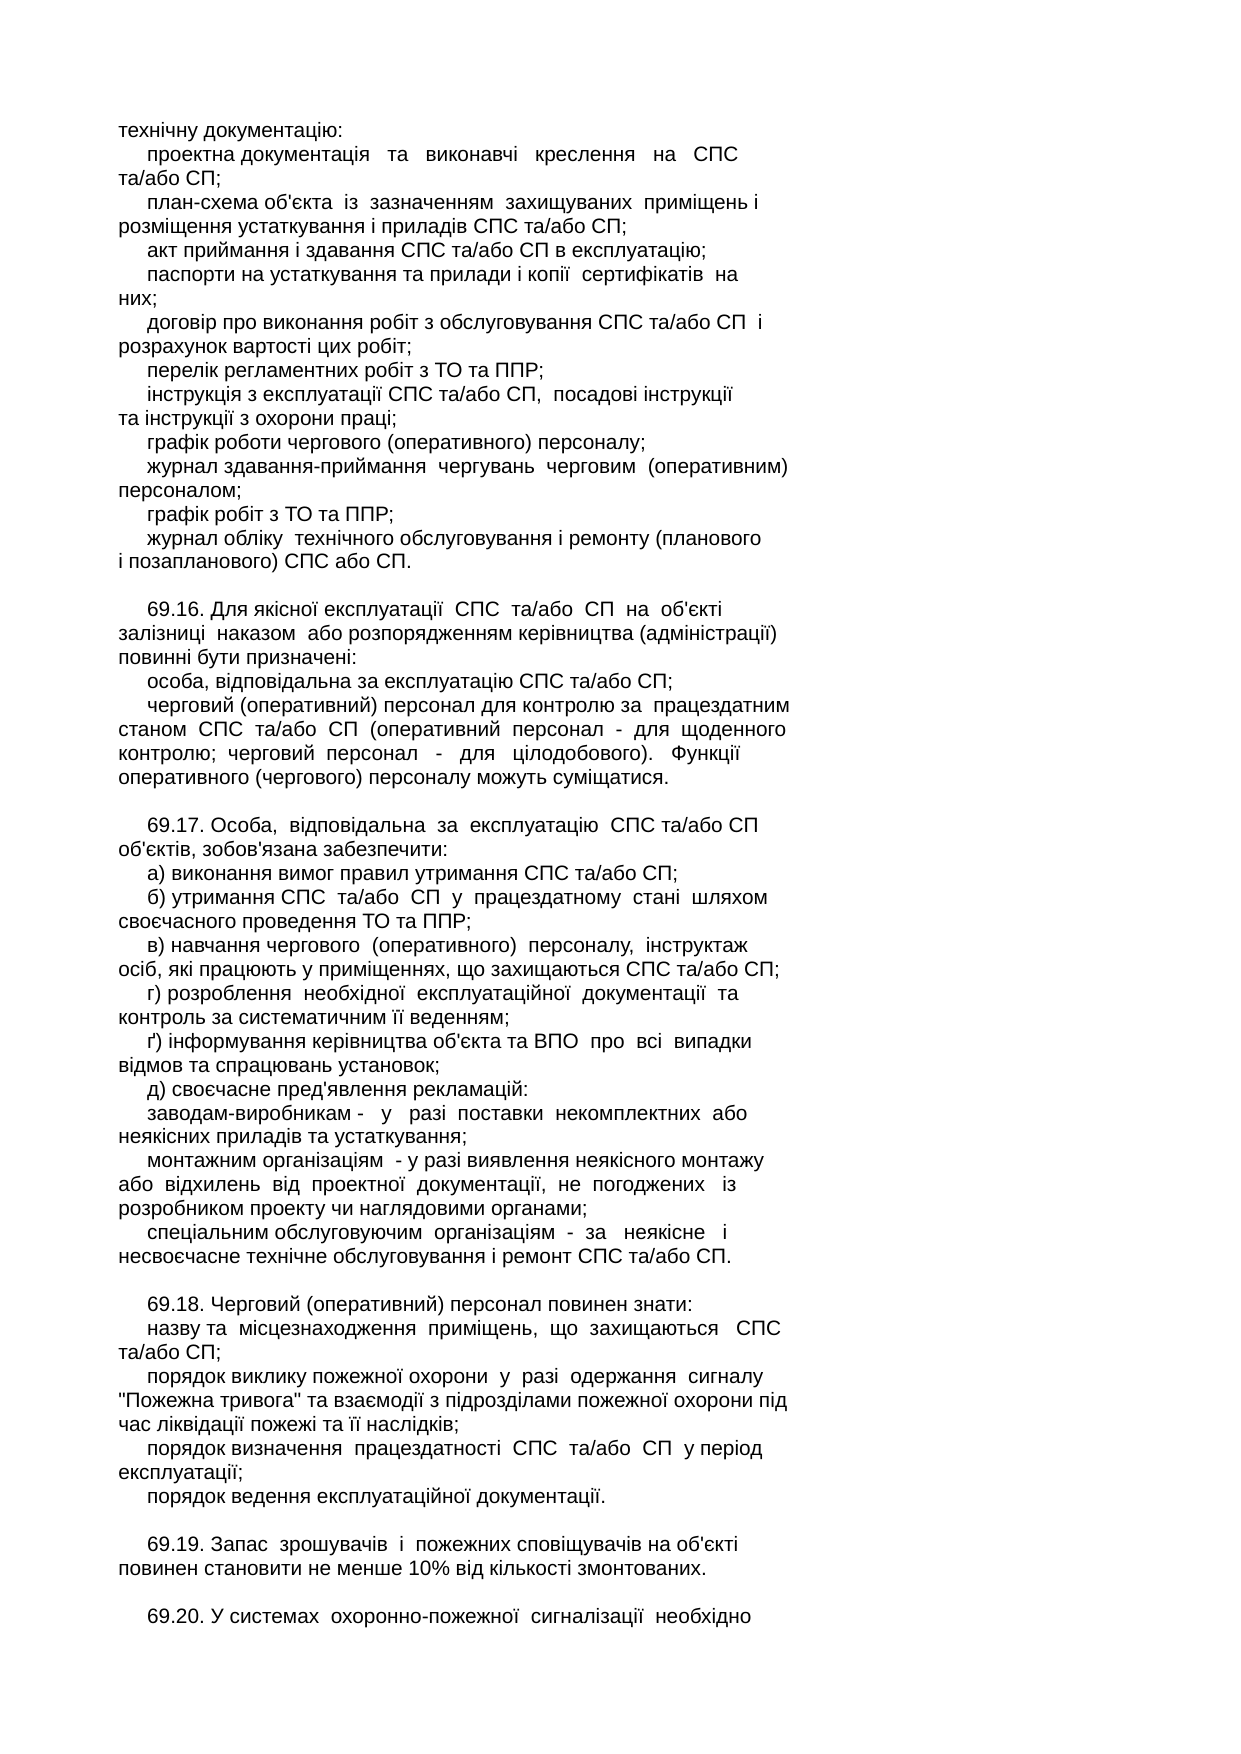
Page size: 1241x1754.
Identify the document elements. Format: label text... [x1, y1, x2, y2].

text заводам-виробникам - у разі поставки некомплектних або [118, 1100, 1122, 1124]
text 69.19. Запас зрошувачів і пожежних сповіщувачів на об'єкті [118, 1532, 1122, 1556]
text відмов та спрацювань установок; [118, 1052, 1122, 1076]
text несвоєчасне технічне обслуговування і ремонт СПС та/або СП. [118, 1244, 1122, 1268]
text спеціальним обслуговуючим організаціям - за неякісне і [118, 1220, 1122, 1244]
text контроль за систематичним її веденням; [118, 1004, 1122, 1028]
text та/або СП; [118, 1340, 1122, 1364]
text г) розроблення необхідної експлуатаційної документації та [118, 981, 1122, 1004]
text неякісних приладів та устаткування; [118, 1124, 1122, 1148]
text інструкція з експлуатації СПС та/або СП, посадові інструкції [118, 382, 1122, 406]
text залізниці наказом або розпорядженням керівництва (адміністрації) [118, 621, 1122, 645]
text 69.17. Особа, відповідальна за експлуатацію СПС та/або СП [118, 813, 1122, 837]
text повинен становити не менше 10% від кількості змонтованих. [118, 1556, 1122, 1579]
text графік роботи чергового (оперативного) персоналу; [118, 429, 1122, 453]
text розробником проекту чи наглядовими органами; [118, 1196, 1122, 1220]
text назву та місцезнаходження приміщень, що захищаються СПС [118, 1316, 1122, 1340]
text перелік регламентних робіт з ТО та ППР; [118, 358, 1122, 382]
text журнал здавання-приймання чергувань черговим (оперативним) [118, 453, 1122, 477]
text розміщення устаткування і приладів СПС та/або СП; [118, 214, 1122, 238]
text осіб, які працюють у приміщеннях, що захищаються СПС та/або СП; [118, 957, 1122, 981]
text порядок ведення експлуатаційної документації. [118, 1484, 1122, 1508]
text акт приймання і здавання СПС та/або СП в експлуатацію; [118, 238, 1122, 262]
text план-схема об'єкта із зазначенням захищуваних приміщень і [118, 190, 1122, 214]
text час ліквідації пожежі та її наслідків; [118, 1412, 1122, 1436]
text технічну документацію: [118, 118, 1122, 142]
text 69.20. У системах охоронно-пожежної сигналізації необхідно [118, 1603, 1122, 1627]
text повинні бути призначені: [118, 645, 1122, 669]
text них; [118, 286, 1122, 310]
text д) своєчасне пред'явлення рекламацій: [118, 1076, 1122, 1100]
text контролю; черговий персонал - для цілодобового). Функції [118, 741, 1122, 765]
text а) виконання вимог правил утримання СПС та/або СП; [118, 861, 1122, 885]
text проектна документація та виконавчі креслення на СПС [118, 142, 1122, 166]
text оперативного (чергового) персоналу можуть суміщатися. [118, 765, 1122, 789]
text об'єктів, зобов'язана забезпечити: [118, 837, 1122, 861]
text "Пожежна тривога" та взаємодії з підрозділами пожежної охорони під [118, 1388, 1122, 1412]
text експлуатації; [118, 1460, 1122, 1484]
text або відхилень від проектної документації, не погоджених із [118, 1172, 1122, 1196]
text порядок виклику пожежної охорони у разі одержання сигналу [118, 1364, 1122, 1388]
text особа, відповідальна за експлуатацію СПС та/або СП; [118, 669, 1122, 693]
text персоналом; [118, 477, 1122, 501]
text паспорти на устаткування та прилади і копії сертифікатів на [118, 262, 1122, 286]
text договір про виконання робіт з обслуговування СПС та/або СП і [118, 310, 1122, 334]
text і позапланового) СПС або СП. [118, 549, 1122, 573]
text б) утримання СПС та/або СП у працездатному стані шляхом [118, 885, 1122, 909]
text ґ) інформування керівництва об'єкта та ВПО про всі випадки [118, 1028, 1122, 1052]
text 69.18. Черговий (оперативний) персонал повинен знати: [118, 1292, 1122, 1316]
text графік робіт з ТО та ППР; [118, 501, 1122, 525]
text монтажним організаціям - у разі виявлення неякісного монтажу [118, 1148, 1122, 1172]
text розрахунок вартості цих робіт; [118, 334, 1122, 358]
text та/або СП; [118, 166, 1122, 190]
text 69.16. Для якісної експлуатації СПС та/або СП на об'єкті [118, 597, 1122, 621]
text станом СПС та/або СП (оперативний персонал - для щоденного [118, 717, 1122, 741]
text порядок визначення працездатності СПС та/або СП у період [118, 1436, 1122, 1460]
text журнал обліку технічного обслуговування і ремонту (планового [118, 525, 1122, 549]
text в) навчання чергового (оперативного) персоналу, інструктаж [118, 933, 1122, 957]
text своєчасного проведення ТО та ППР; [118, 909, 1122, 933]
text черговий (оперативний) персонал для контролю за працездатним [118, 693, 1122, 717]
text та інструкції з охорони праці; [118, 406, 1122, 429]
